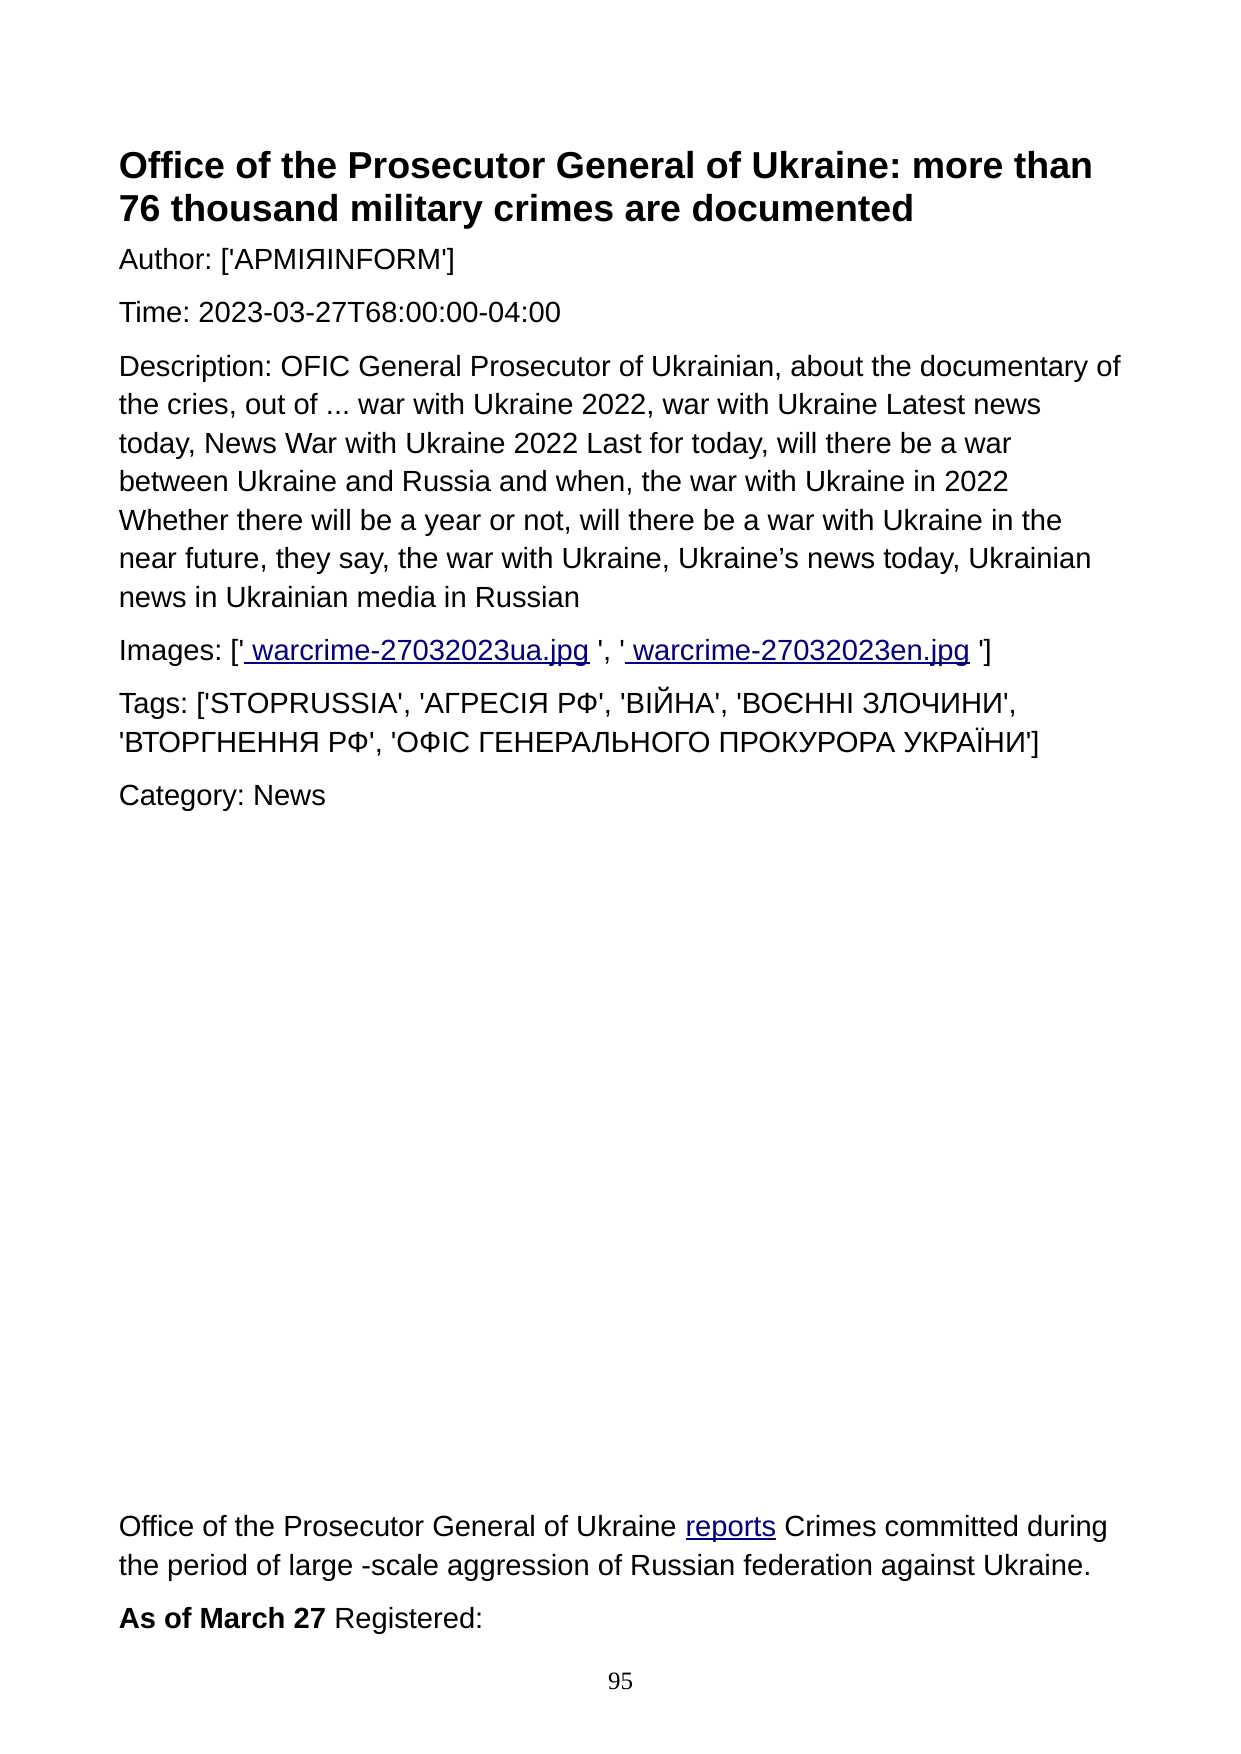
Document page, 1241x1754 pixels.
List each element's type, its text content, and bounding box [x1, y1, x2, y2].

text Time: 2023-03-27T68:00:00-04:00 [118, 295, 1122, 329]
text Tags: ['STOPRUSSIA', 'АГРЕСІЯ РФ', 'ВІЙНА', 'ВОЄННІ ЗЛОЧИНИ', 'ВТОРГНЕННЯ РФ', 'ОФІС ГЕНЕРАЛЬНОГО ПРОКУРОРА УКРАЇНИ'] [118, 686, 1122, 758]
text Images: [' warcrime-27032023ua.jpg ', ' warcrime-27032023en.jpg '] [118, 633, 1122, 666]
text Category: News [118, 778, 1122, 811]
text As of March 27 Registered: [118, 1601, 1122, 1634]
subtitle Office of the Prosecutor General of Ukraine: more than 76 thousand military crimes are documented [118, 143, 1122, 230]
text Office of the Prosecutor General of Ukraine reports Crimes committed during the period of large -scale aggression of Russian federation against Ukraine. [118, 831, 1122, 1581]
text Author: ['АРМІЯINFORM'] [118, 242, 1122, 276]
text Description: OFIC General Prosecutor of Ukrainian, about the documentary of the cries, out of ... war with Ukraine 2022, war with Ukraine Latest news today, News War with Ukraine 2022 Last for today, will there be a war between Ukraine and Russia and when, the war with Ukraine in 2022 Whether there will be a year or not, will there be a war with Ukraine in the near future, they say, the war with Ukraine, Ukraine’s news today, Ukrainian news in Ukrainian media in Russian [118, 348, 1122, 613]
